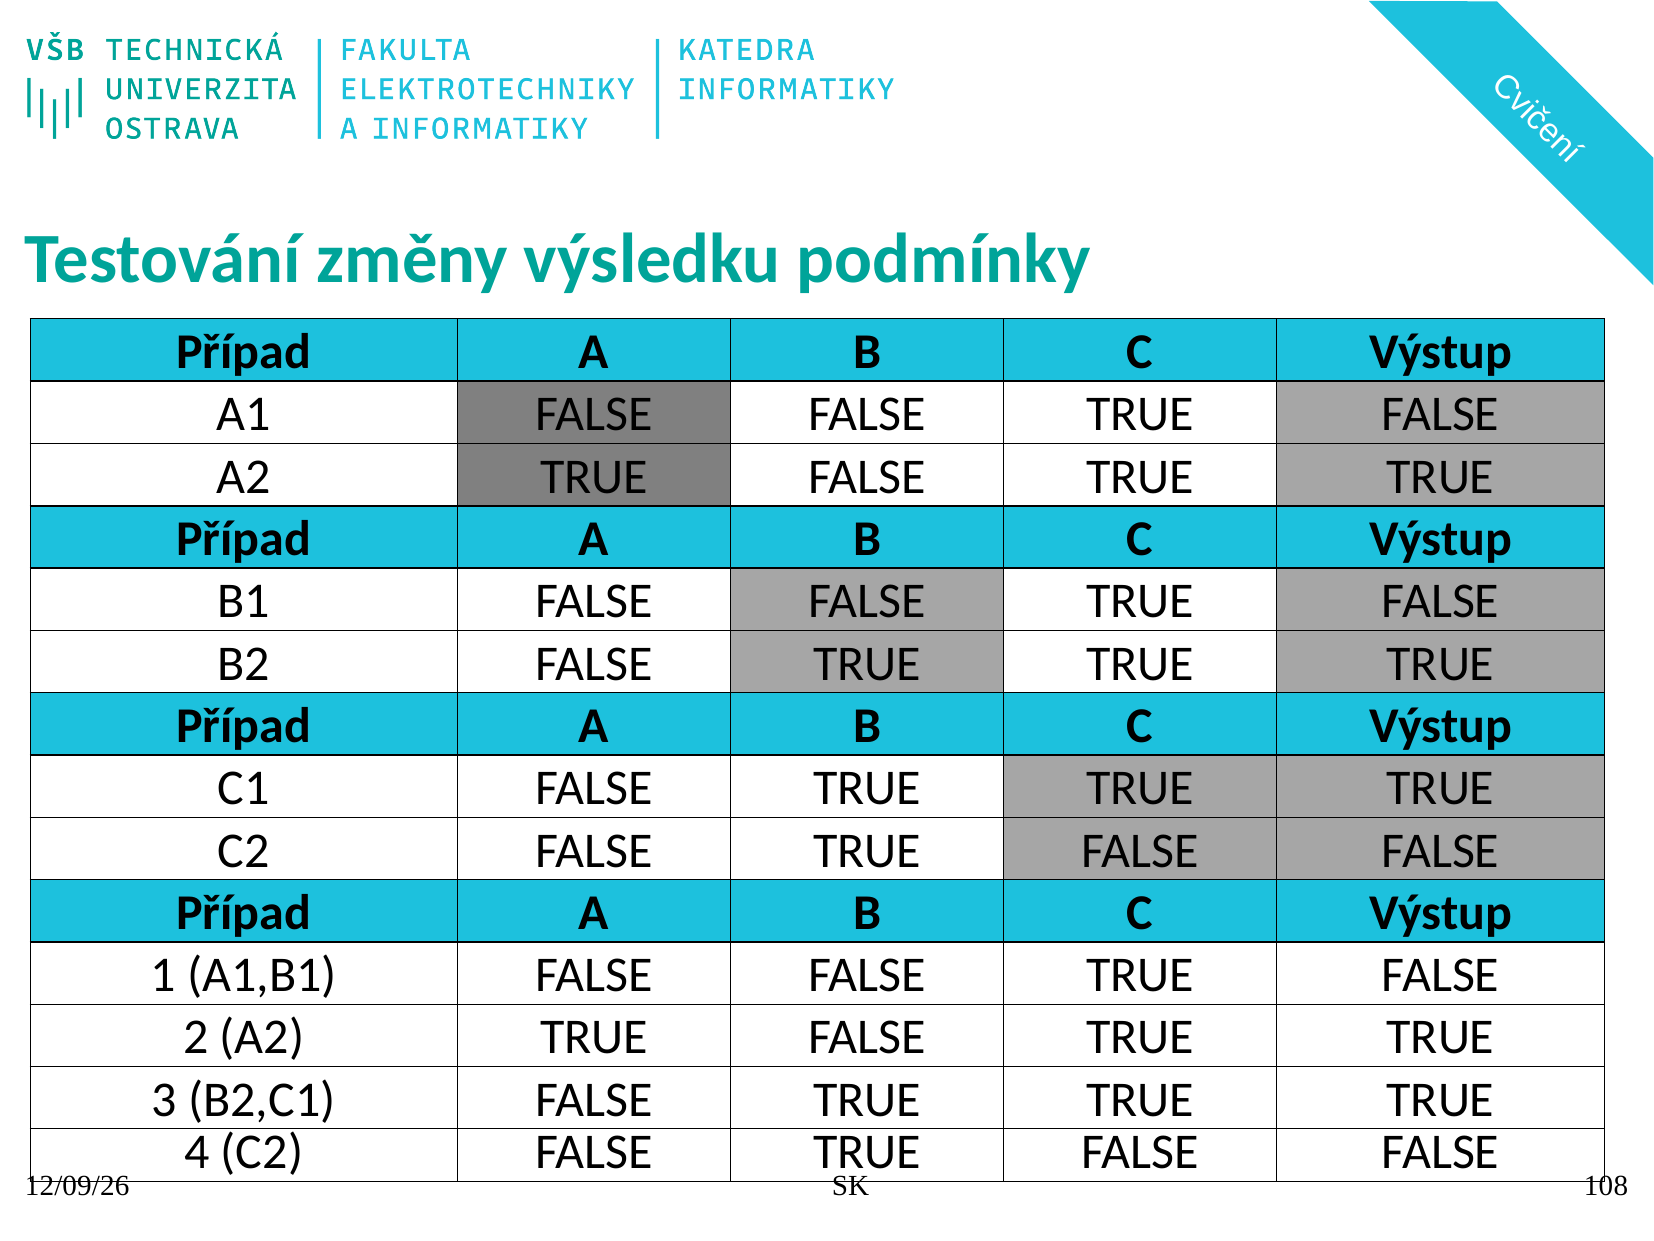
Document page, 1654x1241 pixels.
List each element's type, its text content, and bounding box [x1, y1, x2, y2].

table_cell FALSE [1277, 569, 1604, 630]
table_cell Výstup [1277, 507, 1604, 567]
table_cell FALSE [458, 1067, 730, 1128]
table_cell Případ [31, 507, 457, 567]
table_header B [731, 319, 1003, 380]
table_cell 2 (A2) [31, 1005, 457, 1066]
table_cell Případ [31, 693, 457, 754]
table_cell TRUE [1277, 444, 1604, 505]
table_cell TRUE [1004, 756, 1276, 817]
table_cell TRUE [1277, 1067, 1604, 1128]
table_cell C2 [31, 818, 457, 879]
table_cell TRUE [1004, 1067, 1276, 1128]
table_cell TRUE [1277, 631, 1604, 692]
table_cell FALSE [458, 382, 730, 443]
table_cell C [1004, 880, 1276, 941]
table_header Výstup [1277, 319, 1604, 380]
text_box Cvičení [1368, 0, 1654, 286]
table_header C [1004, 319, 1276, 380]
table_cell B1 [31, 569, 457, 630]
table_cell TRUE [731, 1129, 1003, 1181]
table_cell TRUE [1004, 569, 1276, 630]
table_cell FALSE [1004, 1129, 1276, 1181]
table_cell Případ [31, 880, 457, 941]
table_cell Výstup [1277, 693, 1604, 754]
table_cell FALSE [1277, 943, 1604, 1004]
table_cell FALSE [1277, 1129, 1604, 1181]
table_cell FALSE [731, 382, 1003, 443]
table_cell FALSE [458, 631, 730, 692]
table_cell TRUE [1004, 444, 1276, 505]
table_cell FALSE [731, 1005, 1003, 1066]
table_cell FALSE [458, 818, 730, 879]
table_cell A1 [31, 382, 457, 443]
table_cell TRUE [1004, 1005, 1276, 1066]
table_cell B [731, 507, 1003, 567]
table_cell C [1004, 507, 1276, 567]
table_cell FALSE [1004, 818, 1276, 879]
title Testování změny výsledku podmínky [24, 169, 1629, 300]
table_cell FALSE [1277, 818, 1604, 879]
table_cell TRUE [1277, 1005, 1604, 1066]
table_header A [458, 319, 730, 380]
table_cell TRUE [1004, 943, 1276, 1004]
table_cell TRUE [731, 818, 1003, 879]
table_cell Výstup [1277, 880, 1604, 941]
table_cell A [458, 693, 730, 754]
table_cell FALSE [1277, 382, 1604, 443]
table_cell FALSE [458, 1129, 730, 1181]
table_cell FALSE [458, 943, 730, 1004]
table_cell B [731, 693, 1003, 754]
table_cell TRUE [458, 444, 730, 505]
table_cell C1 [31, 756, 457, 817]
table_cell TRUE [731, 756, 1003, 817]
table_cell TRUE [731, 631, 1003, 692]
table_cell B2 [31, 631, 457, 692]
table_cell A [458, 880, 730, 941]
picture [26, 31, 894, 139]
table_cell FALSE [731, 444, 1003, 505]
table_cell FALSE [731, 943, 1003, 1004]
table_cell C [1004, 693, 1276, 754]
table_cell A2 [31, 444, 457, 505]
table_cell FALSE [731, 569, 1003, 630]
table_cell TRUE [1277, 756, 1604, 817]
table_cell TRUE [1004, 382, 1276, 443]
table_cell FALSE [458, 756, 730, 817]
table_cell TRUE [1004, 631, 1276, 692]
table_header Případ [31, 319, 457, 380]
table_cell TRUE [458, 1005, 730, 1066]
table_cell TRUE [731, 1067, 1003, 1128]
table_cell A [458, 507, 730, 567]
table_cell 4 (C2) [31, 1129, 457, 1181]
table_cell 1 (A1,B1) [31, 943, 457, 1004]
table_cell B [731, 880, 1003, 941]
table_cell FALSE [458, 569, 730, 630]
table_cell 3 (B2,C1) [31, 1067, 457, 1128]
